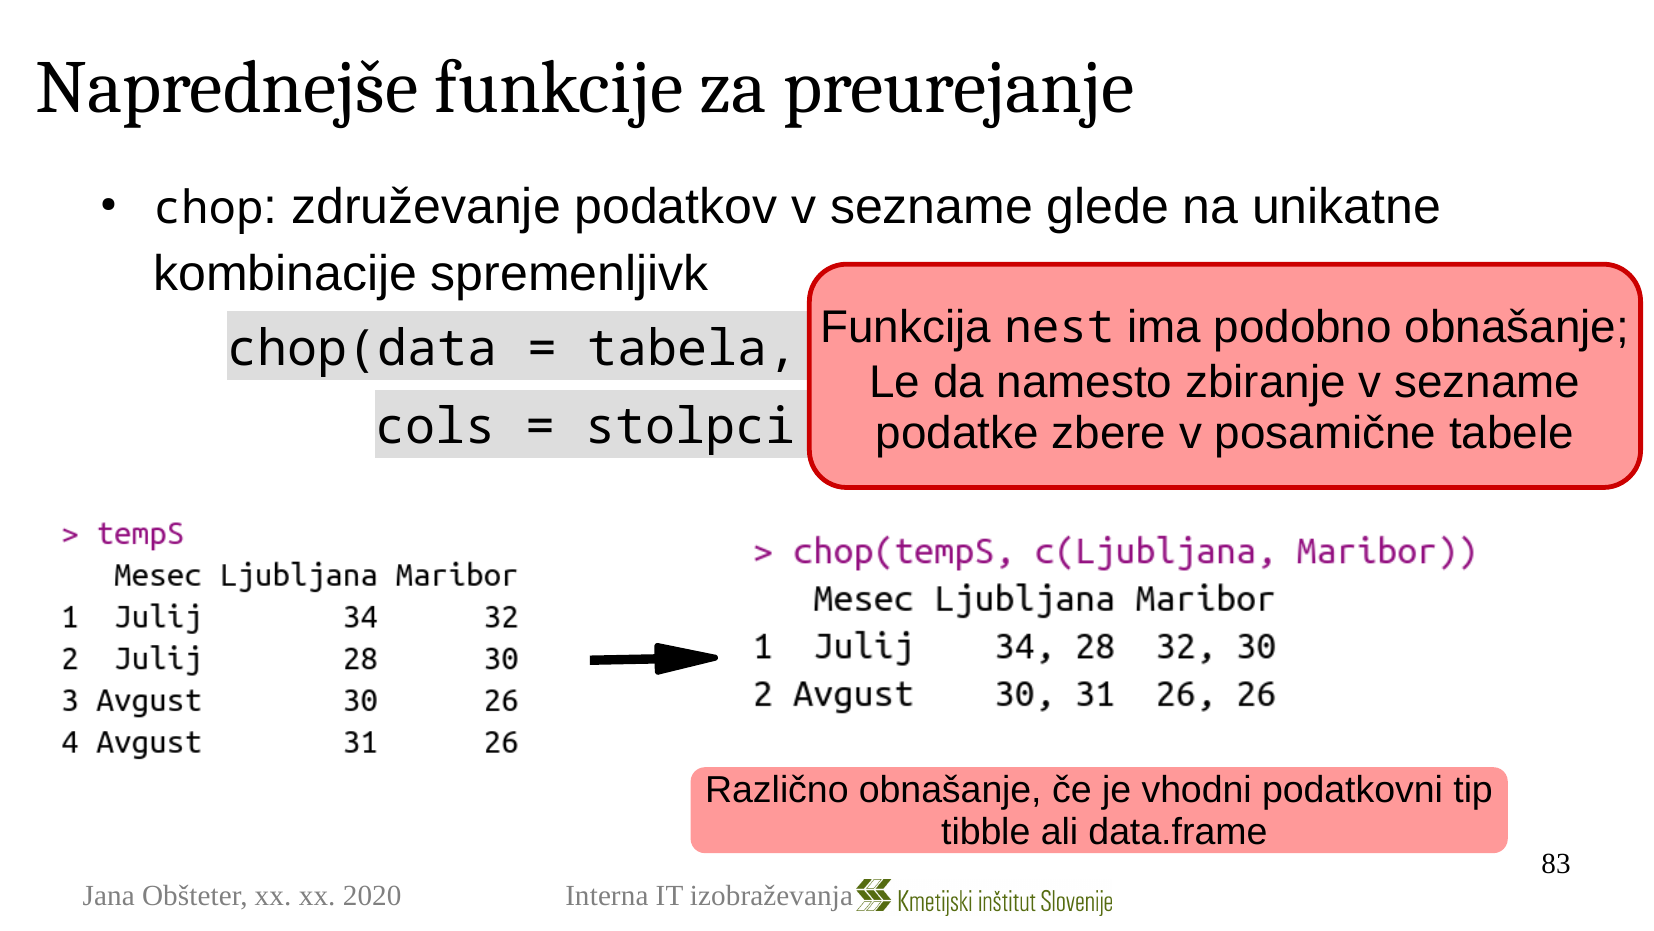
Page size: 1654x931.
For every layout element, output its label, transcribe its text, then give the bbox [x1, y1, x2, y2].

picture [55, 510, 534, 768]
text_box Funkcija nest ima podobno obnašanje; Le da namesto zbiranje v sezname podatke zbere v posamične tabele [809, 264, 1641, 488]
picture [856, 879, 1112, 916]
picture [743, 526, 1488, 722]
list chop: združevanje podatkov v sezname glede na unikatne kombinacije spremenljivk chop(data = tabela, cols = stolpci za združevanje) [82, 165, 1642, 827]
title Naprednejše funkcije za preurejanje [35, 21, 1524, 154]
text_box Različno obnašanje, če je vhodni podatkovni tip tibble ali data.frame [690, 767, 1508, 854]
